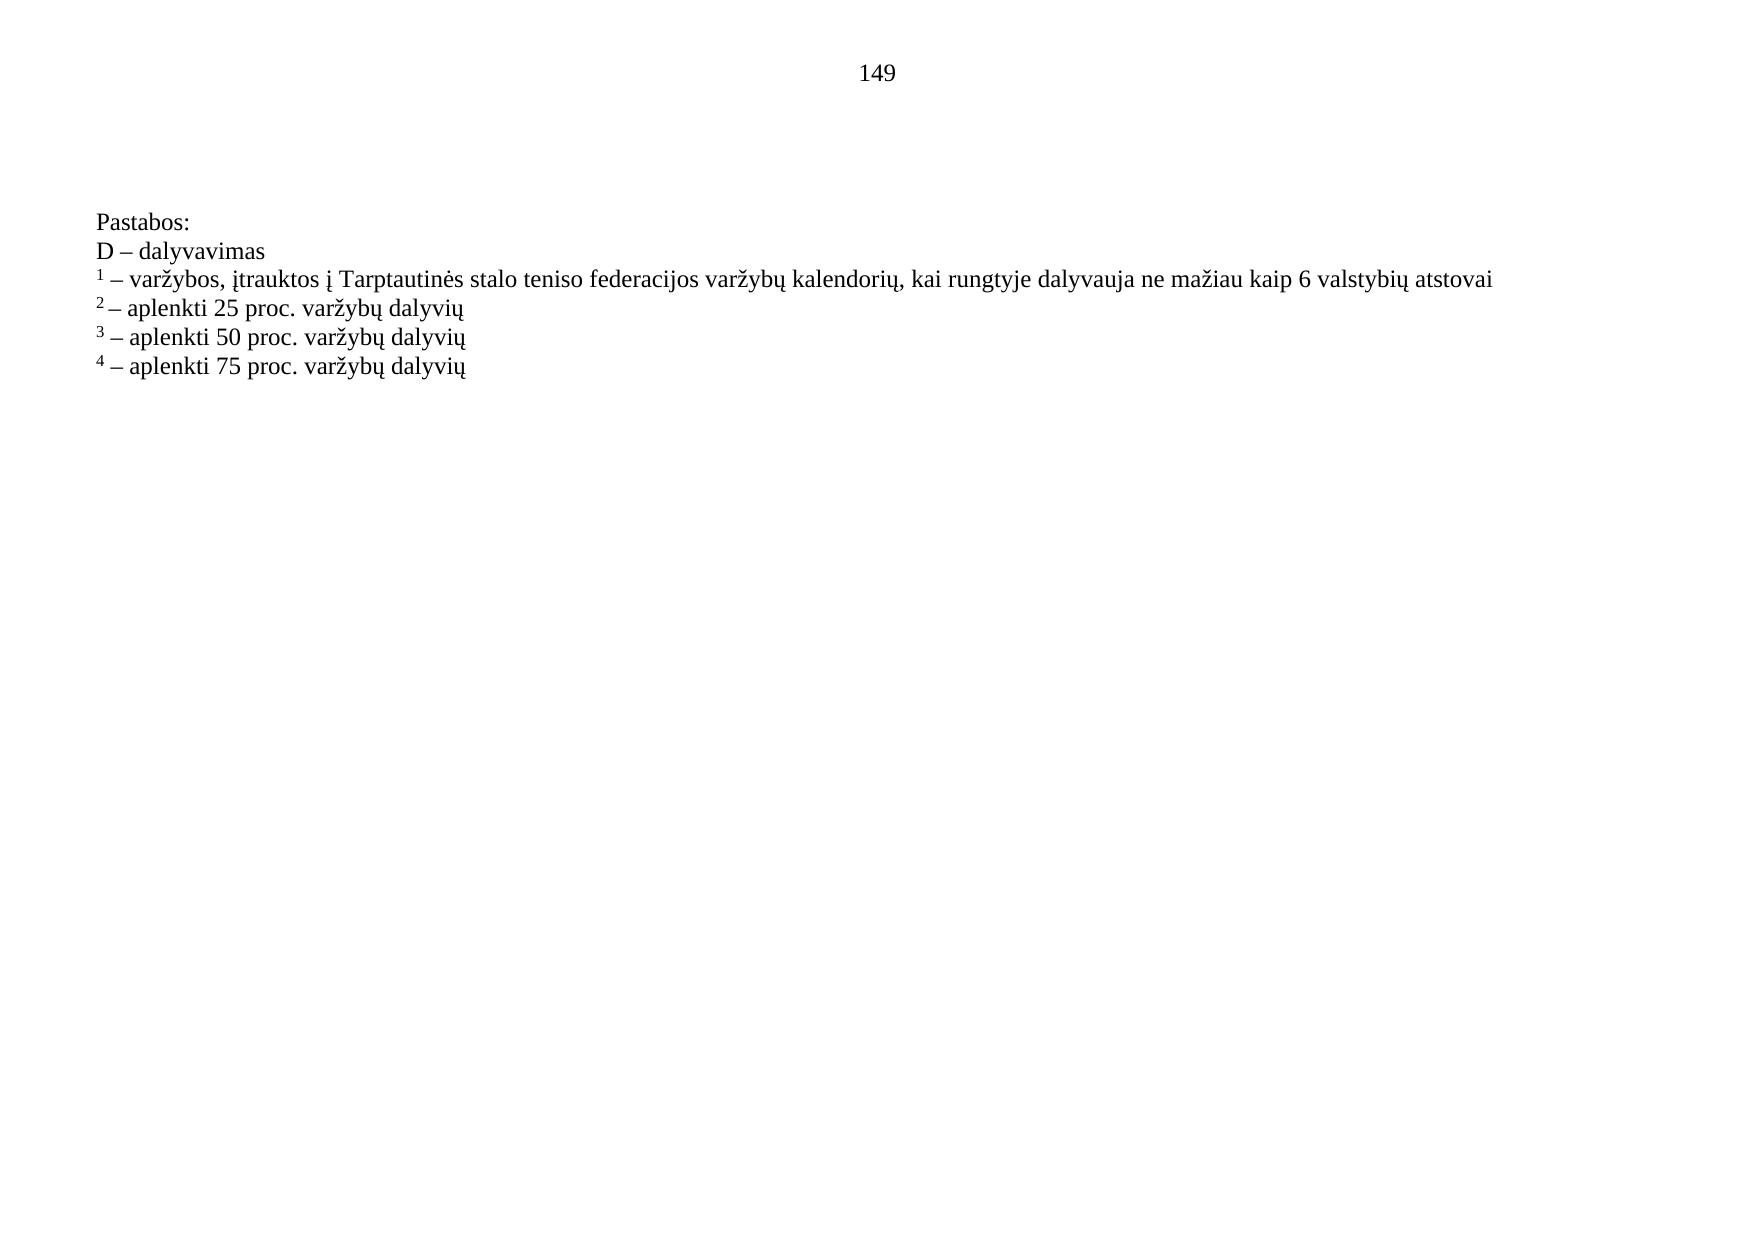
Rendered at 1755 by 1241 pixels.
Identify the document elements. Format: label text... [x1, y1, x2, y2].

table_cell 4 – aplenkti 75 proc. varžybų dalyvių [94, 351, 1719, 379]
table_cell [35, 236, 94, 264]
table_cell [35, 207, 94, 236]
table_cell 1 – varžybos, įtrauktos į Tarptautinės stalo teniso federacijos varžybų kalendorių, kai rungtyje dalyvauja ne mažiau kaip 6 valstybių atstovai [94, 265, 1719, 293]
table_cell 3 – aplenkti 50 proc. varžybų dalyvių [94, 322, 1719, 351]
table_cell [35, 265, 94, 293]
table_cell [94, 177, 1719, 207]
table_cell [35, 351, 94, 379]
table_cell [35, 322, 94, 351]
table_cell D – dalyvavimas [94, 236, 1719, 264]
table_cell Pastabos: [94, 207, 1719, 236]
table_cell 2 – aplenkti 25 proc. varžybų dalyvių [94, 293, 1719, 322]
table_cell [35, 177, 94, 207]
table_cell [35, 293, 94, 322]
